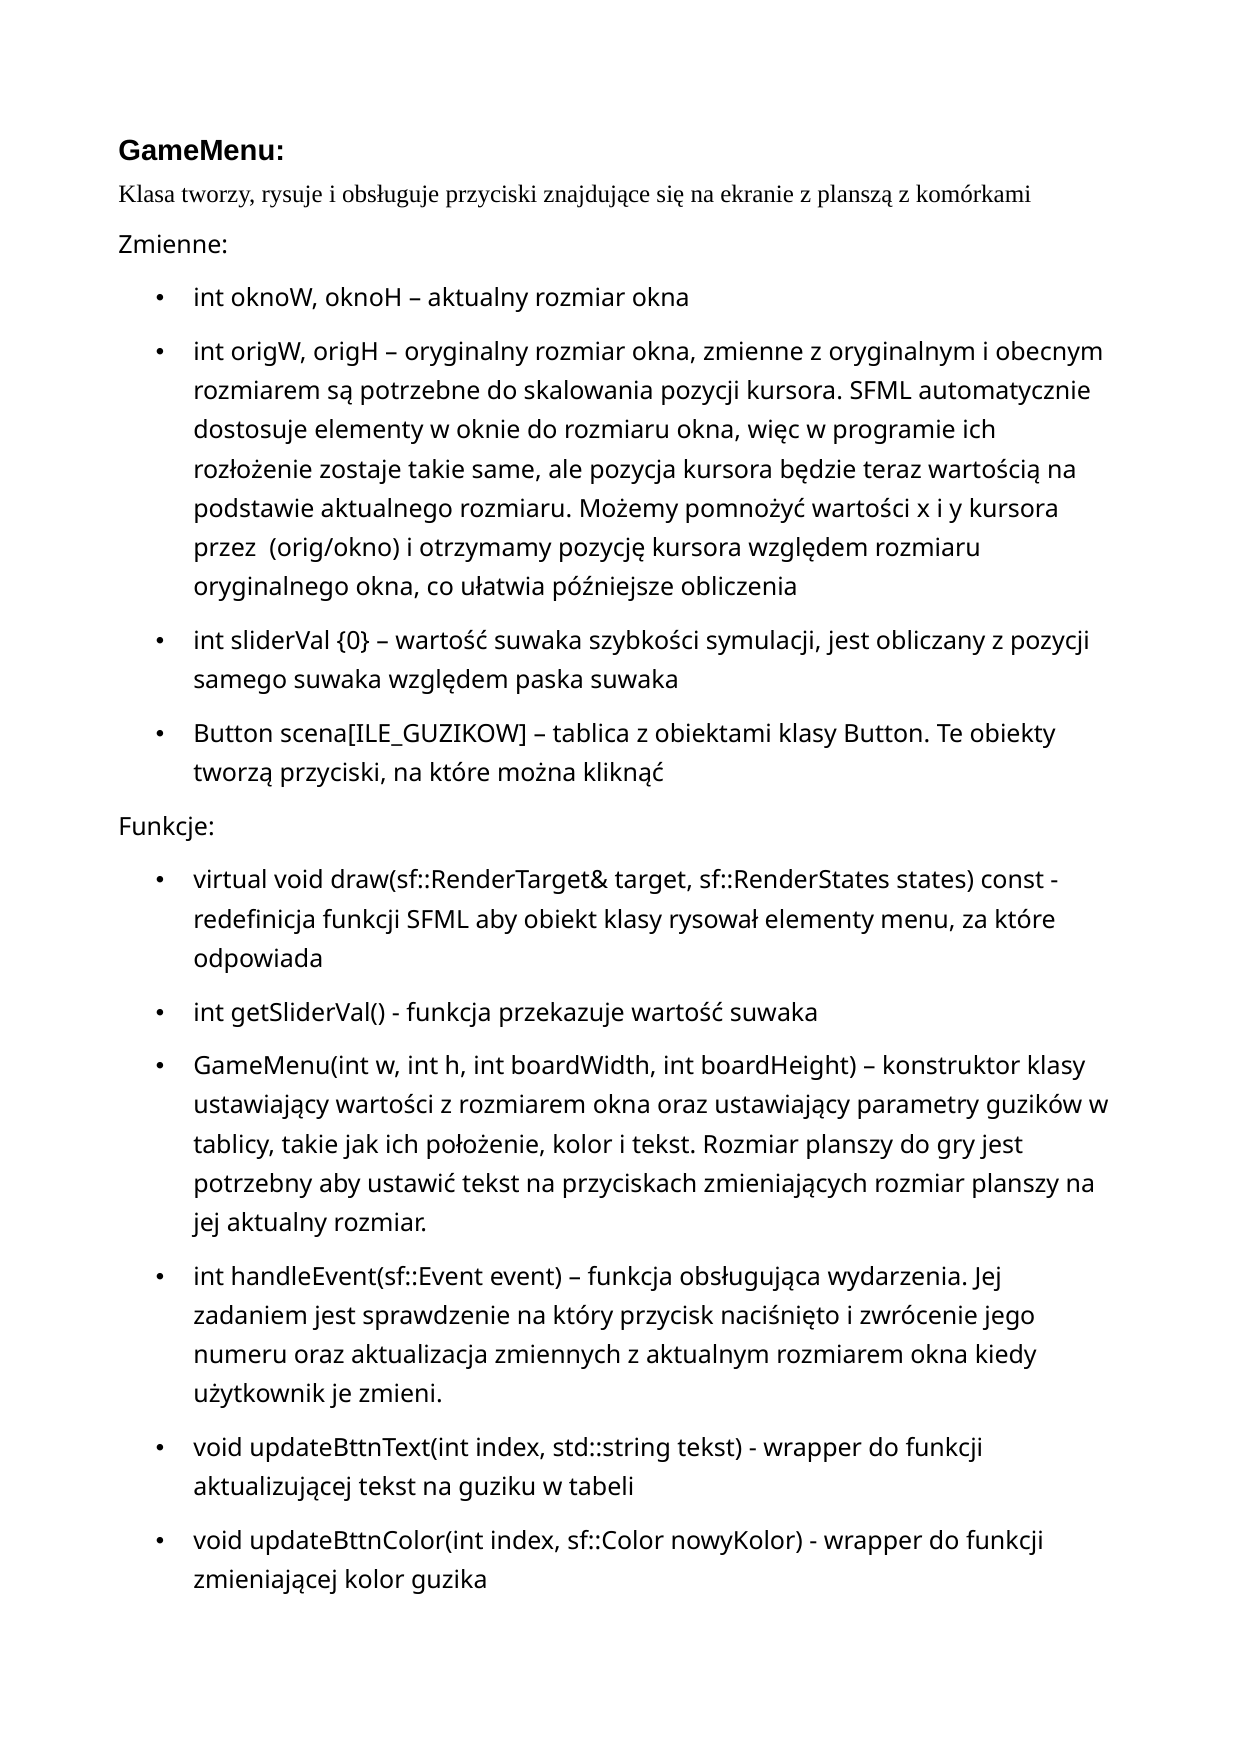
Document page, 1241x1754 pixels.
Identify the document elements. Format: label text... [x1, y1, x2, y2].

list GameMenu(int w, int h, int boardWidth, int boardHeight) – konstruktor klasy ustawiający wartości z rozmiarem okna oraz ustawiający parametry guzików w tablicy, takie jak ich położenie, kolor i tekst. Rozmiar planszy do gry jest potrzebny aby ustawić tekst na przyciskach zmieniających rozmiar planszy na jej aktualny rozmiar. [156, 1048, 1122, 1239]
text Funkcje: [118, 808, 1122, 842]
list void updateBttnText(int index, std::string tekst) - wrapper do funkcji aktualizującej tekst na guziku w tabeli [156, 1430, 1122, 1503]
list int sliderVal {0} – wartość suwaka szybkości symulacji, jest obliczany z pozycji samego suwaka względem paska suwaka [156, 623, 1122, 696]
text Klasa tworzy, rysuje i obsługuje przyciski znajdujące się na ekranie z planszą z komórkami [118, 179, 1122, 207]
list virtual void draw(sf::RenderTarget& target, sf::RenderStates states) const - redefinicja funkcji SFML aby obiekt klasy rysował elementy menu, za które odpowiada [156, 862, 1122, 974]
list int handleEvent(sf::Event event) – funkcja obsługująca wydarzenia. Jej zadaniem jest sprawdzenie na który przycisk naciśnięto i zwrócenie jego numeru oraz aktualizacja zmiennych z aktualnym rozmiarem okna kiedy użytkownik je zmieni. [156, 1258, 1122, 1410]
list int oknoW, oknoH – aktualny rozmiar okna [156, 280, 1122, 314]
list Button scena[ILE_GUZIKOW] – tablica z obiektami klasy Button. Te obiekty tworzą przyciski, na które można kliknąć [156, 716, 1122, 789]
list int getSliderVal() - funkcja przekazuje wartość suwaka [156, 994, 1122, 1028]
list void updateBttnColor(int index, sf::Color nowyKolor) - wrapper do funkcji zmieniającej kolor guzika [156, 1523, 1122, 1596]
text Zmienne: [118, 226, 1122, 260]
list int origW, origH – oryginalny rozmiar okna, zmienne z oryginalnym i obecnym rozmiarem są potrzebne do skalowania pozycji kursora. SFML automatycznie dostosuje elementy w oknie do rozmiaru okna, więc w programie ich rozłożenie zostaje takie same, ale pozycja kursora będzie teraz wartością na podstawie aktualnego rozmiaru. Możemy pomnożyć wartości x i y kursora przez (orig/okno) i otrzymamy pozycję kursora względem rozmiaru oryginalnego okna, co ułatwia późniejsze obliczenia [156, 334, 1122, 603]
subtitle GameMenu: [118, 133, 1122, 166]
